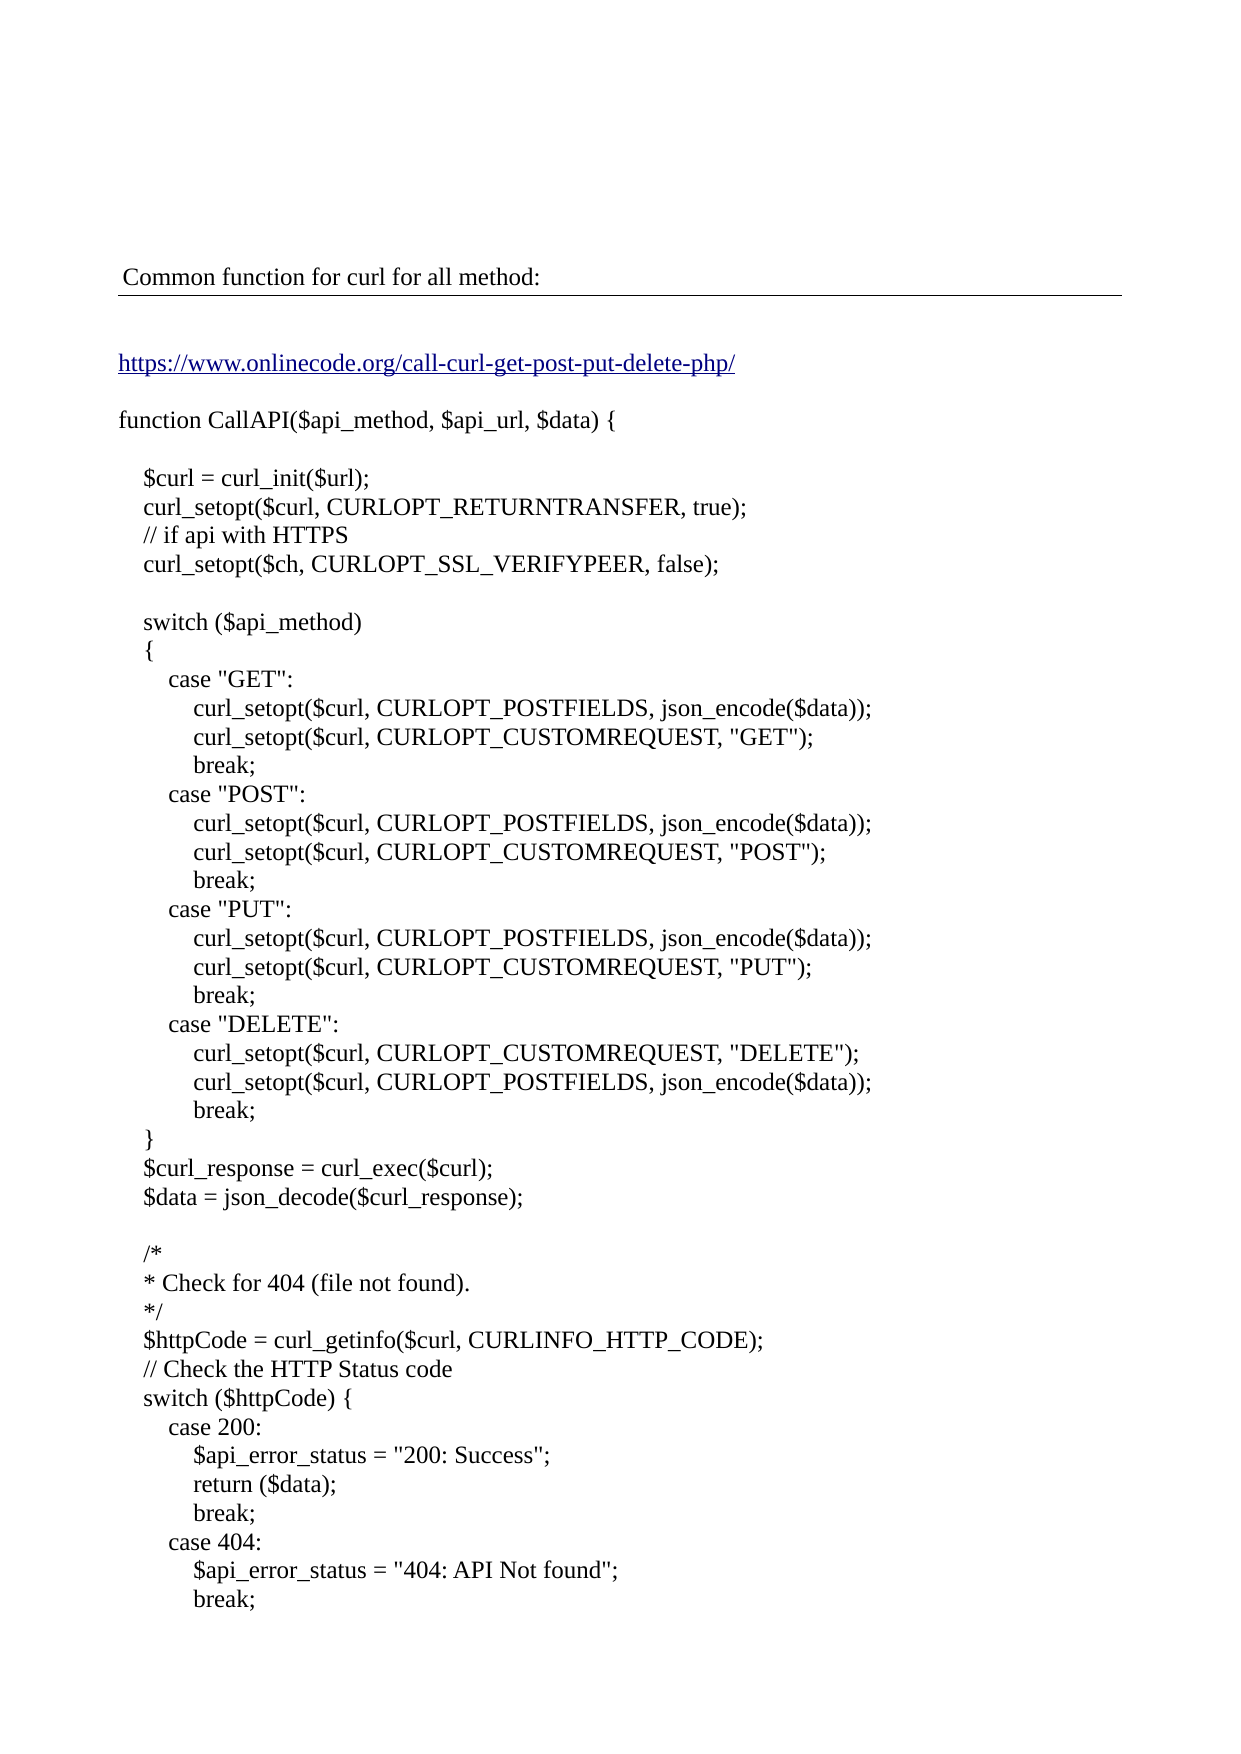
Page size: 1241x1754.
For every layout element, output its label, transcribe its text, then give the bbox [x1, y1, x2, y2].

text // Check the HTTP Status code [118, 1354, 1122, 1383]
text $data = json_decode($curl_response); [118, 1182, 1122, 1211]
text break; [118, 751, 1122, 779]
text case 200: [118, 1412, 1122, 1441]
text break; [118, 981, 1122, 1009]
text $curl = curl_init($url); [118, 463, 1122, 492]
text curl_setopt($curl, CURLOPT_POSTFIELDS, json_encode($data)); [118, 1067, 1122, 1096]
text } [118, 1124, 1122, 1153]
text curl_setopt($curl, CURLOPT_CUSTOMREQUEST, "POST"); [118, 837, 1122, 866]
text case "GET": [118, 664, 1122, 693]
text break; [118, 1096, 1122, 1124]
text curl_setopt($curl, CURLOPT_CUSTOMREQUEST, "PUT"); [118, 952, 1122, 981]
text case "PUT": [118, 894, 1122, 923]
text curl_setopt($curl, CURLOPT_CUSTOMREQUEST, "DELETE"); [118, 1038, 1122, 1067]
text switch ($api_method) [118, 607, 1122, 636]
text */ [118, 1297, 1122, 1326]
text curl_setopt($ch, CURLOPT_SSL_VERIFYPEER, false); [118, 549, 1122, 578]
text case 404: [118, 1527, 1122, 1556]
text { [118, 636, 1122, 664]
text case "DELETE": [118, 1009, 1122, 1038]
text break; [118, 1498, 1122, 1527]
text break; [118, 1584, 1122, 1613]
text $api_error_status = "404: API Not found"; [118, 1556, 1122, 1584]
text https://www.onlinecode.org/call-curl-get-post-put-delete-php/ [118, 348, 1122, 377]
text curl_setopt($curl, CURLOPT_POSTFIELDS, json_encode($data)); [118, 923, 1122, 952]
text Common function for curl for all method: [118, 233, 1122, 295]
text $api_error_status = "200: Success"; [118, 1441, 1122, 1469]
text function CallAPI($api_method, $api_url, $data) { [118, 406, 1122, 434]
text // if api with HTTPS [118, 521, 1122, 549]
text switch ($httpCode) { [118, 1383, 1122, 1412]
text curl_setopt($curl, CURLOPT_RETURNTRANSFER, true); [118, 492, 1122, 521]
text curl_setopt($curl, CURLOPT_POSTFIELDS, json_encode($data)); [118, 808, 1122, 837]
text break; [118, 866, 1122, 894]
text return ($data); [118, 1469, 1122, 1498]
text /* [118, 1239, 1122, 1268]
text $httpCode = curl_getinfo($curl, CURLINFO_HTTP_CODE); [118, 1326, 1122, 1354]
text * Check for 404 (file not found). [118, 1268, 1122, 1297]
text curl_setopt($curl, CURLOPT_POSTFIELDS, json_encode($data)); [118, 693, 1122, 722]
text curl_setopt($curl, CURLOPT_CUSTOMREQUEST, "GET"); [118, 722, 1122, 751]
text case "POST": [118, 779, 1122, 808]
text $curl_response = curl_exec($curl); [118, 1153, 1122, 1182]
